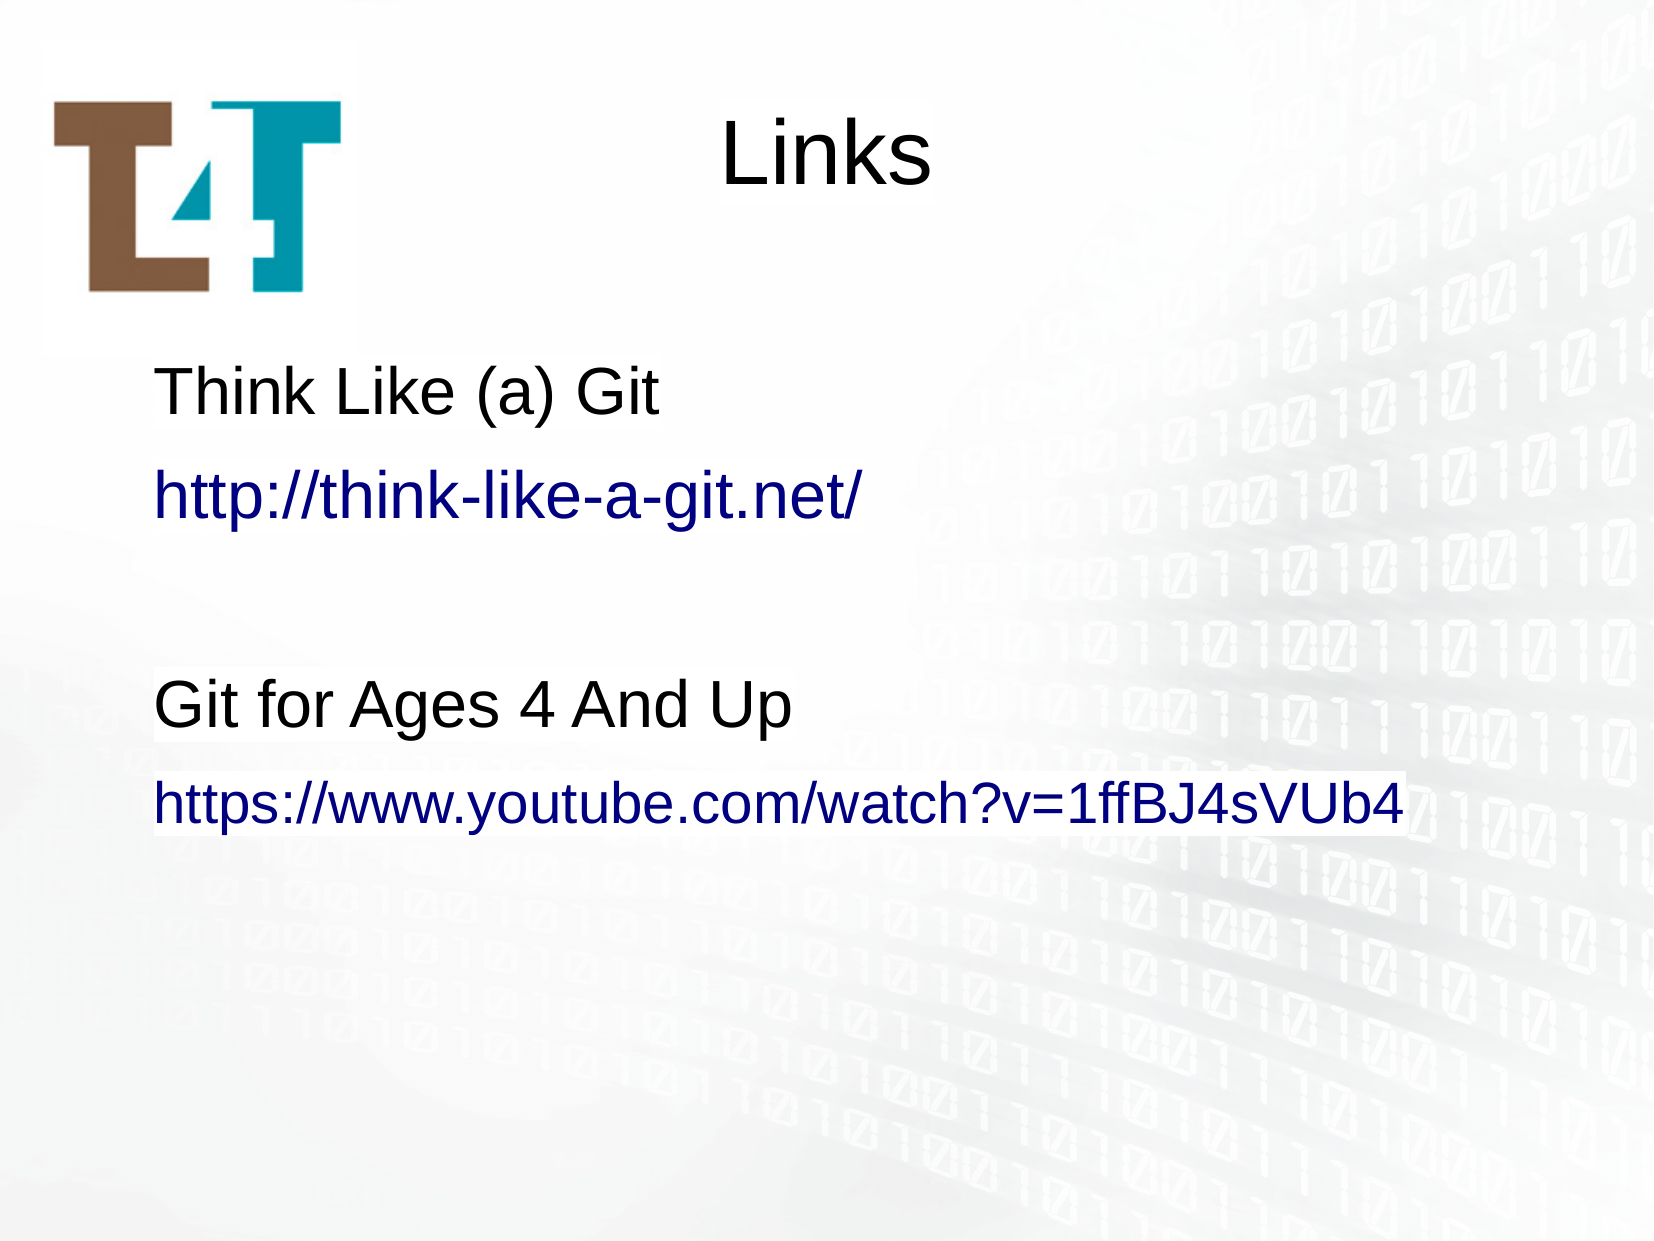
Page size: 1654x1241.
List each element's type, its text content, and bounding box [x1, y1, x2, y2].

list Think Like (a) Git http://think-like-a-git.net/ Git for Ages 4 And Up https://www.youtube.com/watch?v=1ffBJ4sVUb4 [82, 354, 1571, 1010]
title Links [82, 49, 1571, 257]
picture [0, 0, 1654, 1241]
